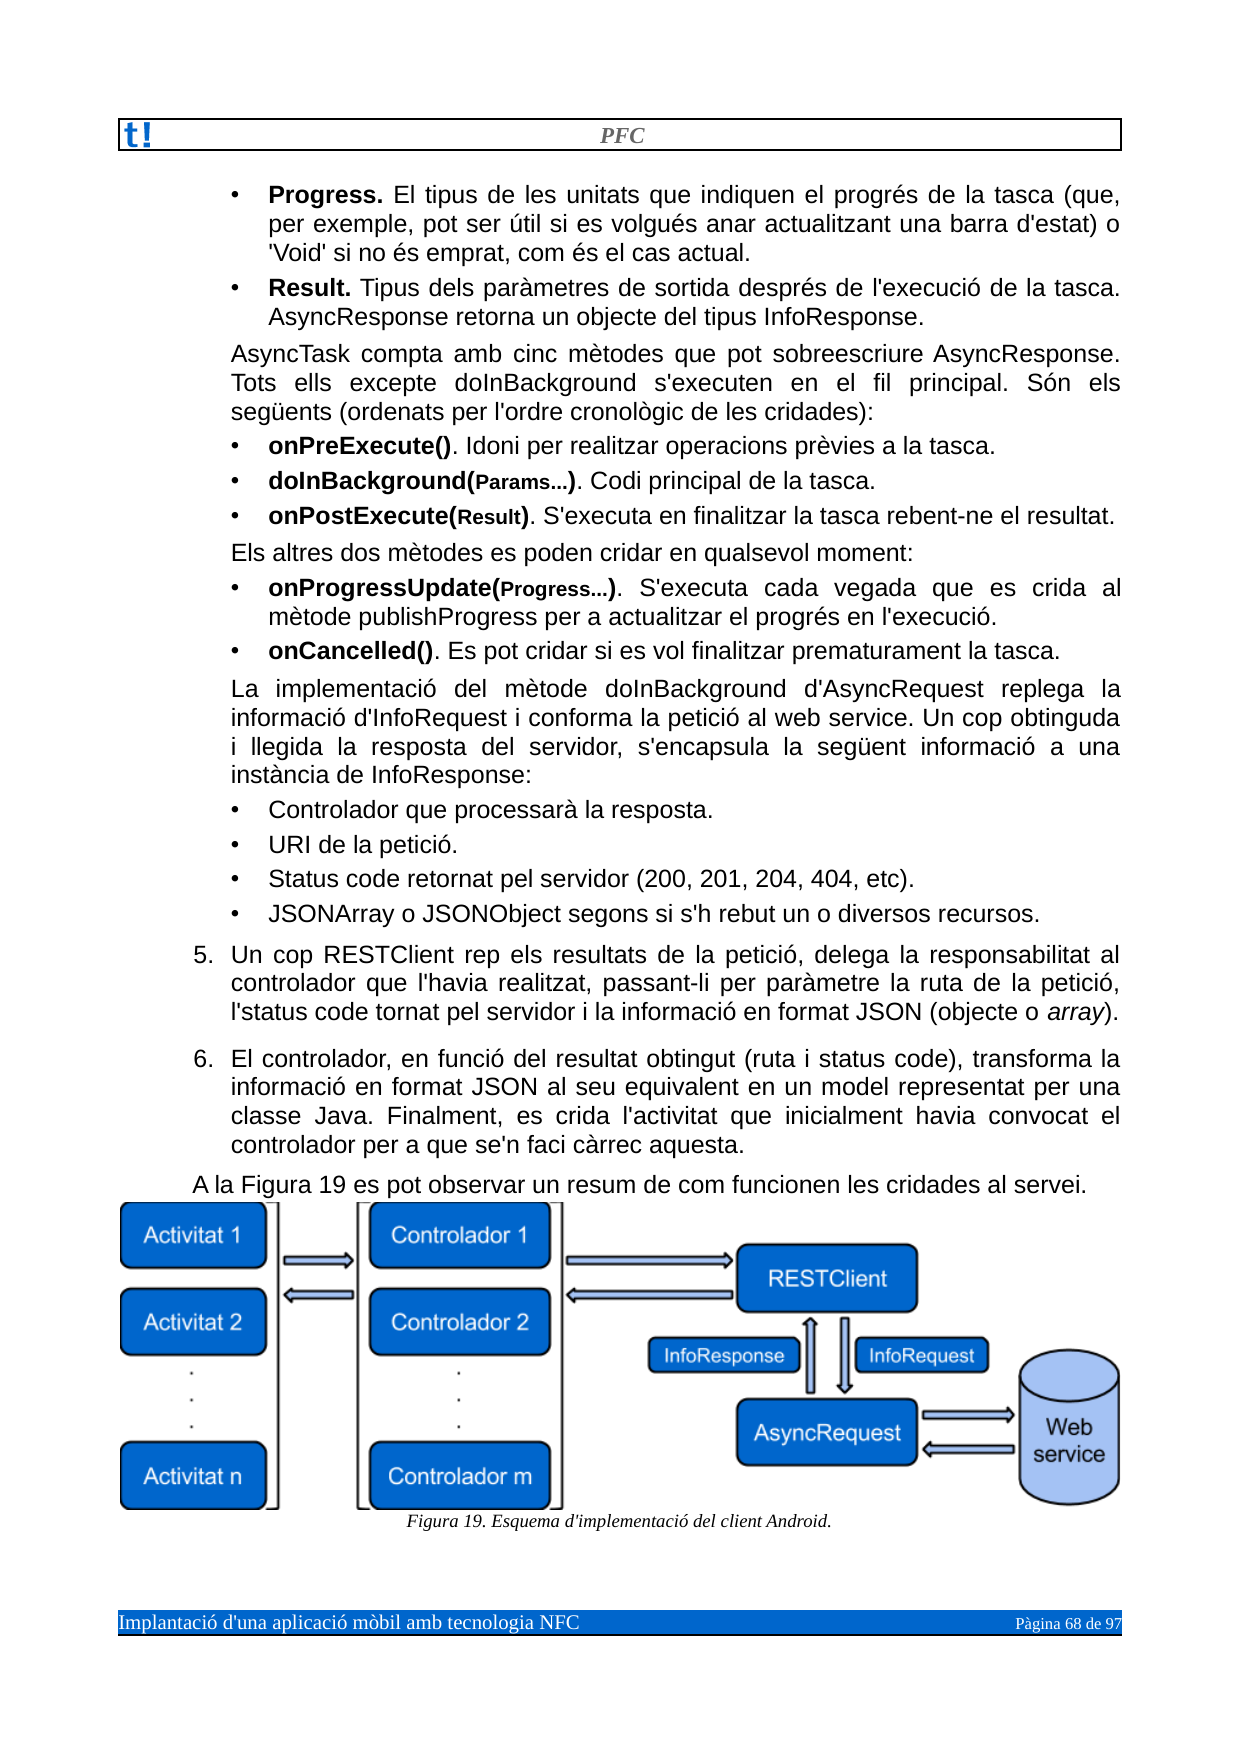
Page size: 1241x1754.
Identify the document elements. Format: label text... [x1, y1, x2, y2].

picture [120, 1202, 1121, 1510]
list Els altres dos mètodes es poden cridar en qualsevol moment: [193, 538, 1122, 567]
list Controlador que processarà la resposta. [231, 795, 1122, 824]
list onPostExecute(Result). S'executa en finalitzar la tasca rebent-ne el resultat. [231, 501, 1122, 529]
list JSONArray o JSONObject segons si s'h rebut un o diversos recursos. [231, 899, 1122, 928]
text A la Figura 19 es pot observar un resum de com funcionen les cridades al servei. [118, 1170, 1122, 1199]
list onProgressUpdate(Progress...). S'executa cada vegada que es crida al mètode publishProgress per a actualitzar el progrés en l'execució. [231, 573, 1122, 631]
list onPreExecute(). Idoni per realitzar operacions prèvies a la tasca. [231, 431, 1122, 460]
text Figura 19. Esquema d'implementació del client Android. [118, 1510, 1122, 1531]
list doInBackground(Params...). Codi principal de la tasca. [231, 466, 1122, 495]
list Status code retornat pel servidor (200, 201, 204, 404, etc). [231, 864, 1122, 893]
list Un cop RESTClient rep els resultats de la petició, delega la responsabilitat al controlador que l'havia realitzat, passant-li per paràmetre la ruta de la petició, l'status code tornat pel servidor i la informació en format JSON (objecte o array). [193, 939, 1122, 1026]
list La implementació del mètode doInBackground d'AsyncRequest replega la informació d'InfoRequest i conforma la petició al web service. Un cop obtinguda i llegida la resposta del servidor, s'encapsula la següent informació a una instància de InfoResponse: [193, 674, 1122, 789]
list onCancelled(). Es pot cridar si es vol finalitzar prematurament la tasca. [231, 636, 1122, 665]
list El controlador, en funció del resultat obtingut (ruta i status code), transforma la informació en format JSON al seu equivalent en un model representat per una classe Java. Finalment, es crida l'activitat que inicialment havia convocat el controlador per a que se'n faci càrrec aquesta. [193, 1043, 1122, 1158]
picture [123, 121, 151, 148]
list Progress. El tipus de les unitats que indiquen el progrés de la tasca (que, per exemple, pot ser útil si es volgués anar actualitzant una barra d'estat) o 'Void' si no és emprat, com és el cas actual. [231, 181, 1122, 267]
list Result. Tipus dels paràmetres de sortida després de l'execució de la tasca. AsyncResponse retorna un objecte del tipus InfoResponse. [231, 273, 1122, 330]
list URI de la petició. [231, 829, 1122, 858]
list AsyncTask compta amb cinc mètodes que pot sobreescriure AsyncResponse. Tots ells excepte doInBackground s'executen en el fil principal. Són els següents (ordenats per l'ordre cronològic de les cridades): [193, 339, 1122, 425]
